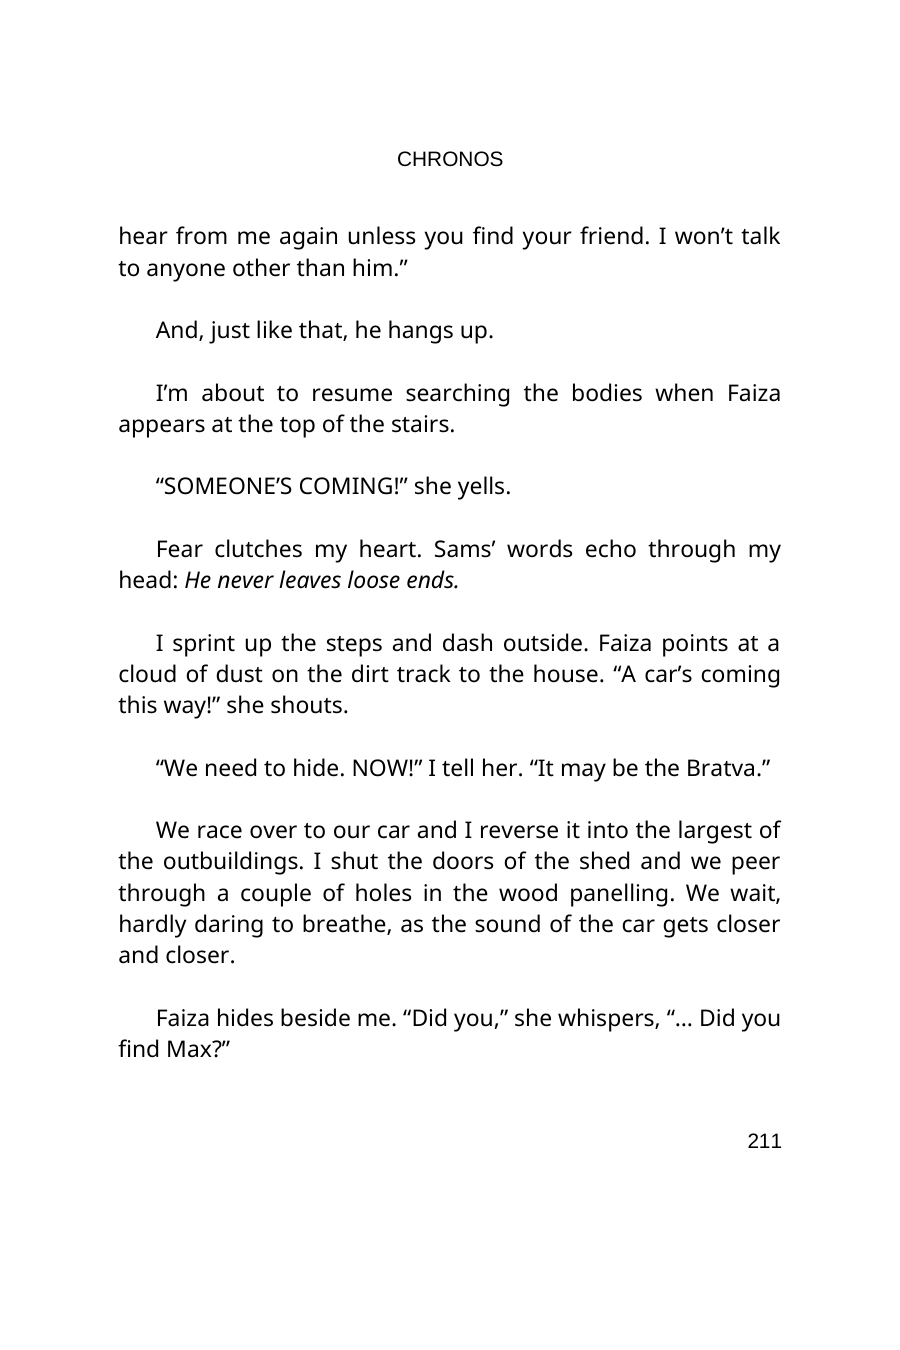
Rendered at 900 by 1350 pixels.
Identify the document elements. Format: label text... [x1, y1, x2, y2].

text “We need to hide. NOW!” I tell her. “It may be the Bratva.” [118, 751, 782, 783]
text I sprint up the steps and dash outside. Faiza points at a cloud of dust on the dirt track to the house. “A car’s coming this way!” she shouts. [118, 626, 782, 720]
text We race over to our car and I reverse it into the largest of the outbuildings. I shut the doors of the shed and we peer through a couple of holes in the wood panelling. We wait, hardly daring to breathe, as the sound of the car gets closer and closer. [118, 814, 782, 970]
text I’m about to resume searching the bodies when Faiza appears at the top of the stairs. [118, 376, 782, 439]
text Faiza hides beside me. “Did you,” she whispers, “… Did you find Max?” [118, 1001, 782, 1064]
text And, just like that, he hangs up. [118, 314, 782, 345]
text hear from me again unless you find your friend. I won’t talk to anyone other than him.” [118, 220, 782, 283]
text “SOMEONE’S COMING!” she yells. [118, 470, 782, 501]
text Fear clutches my heart. Sams’ words echo through my head: He never leaves loose ends. [118, 533, 782, 595]
